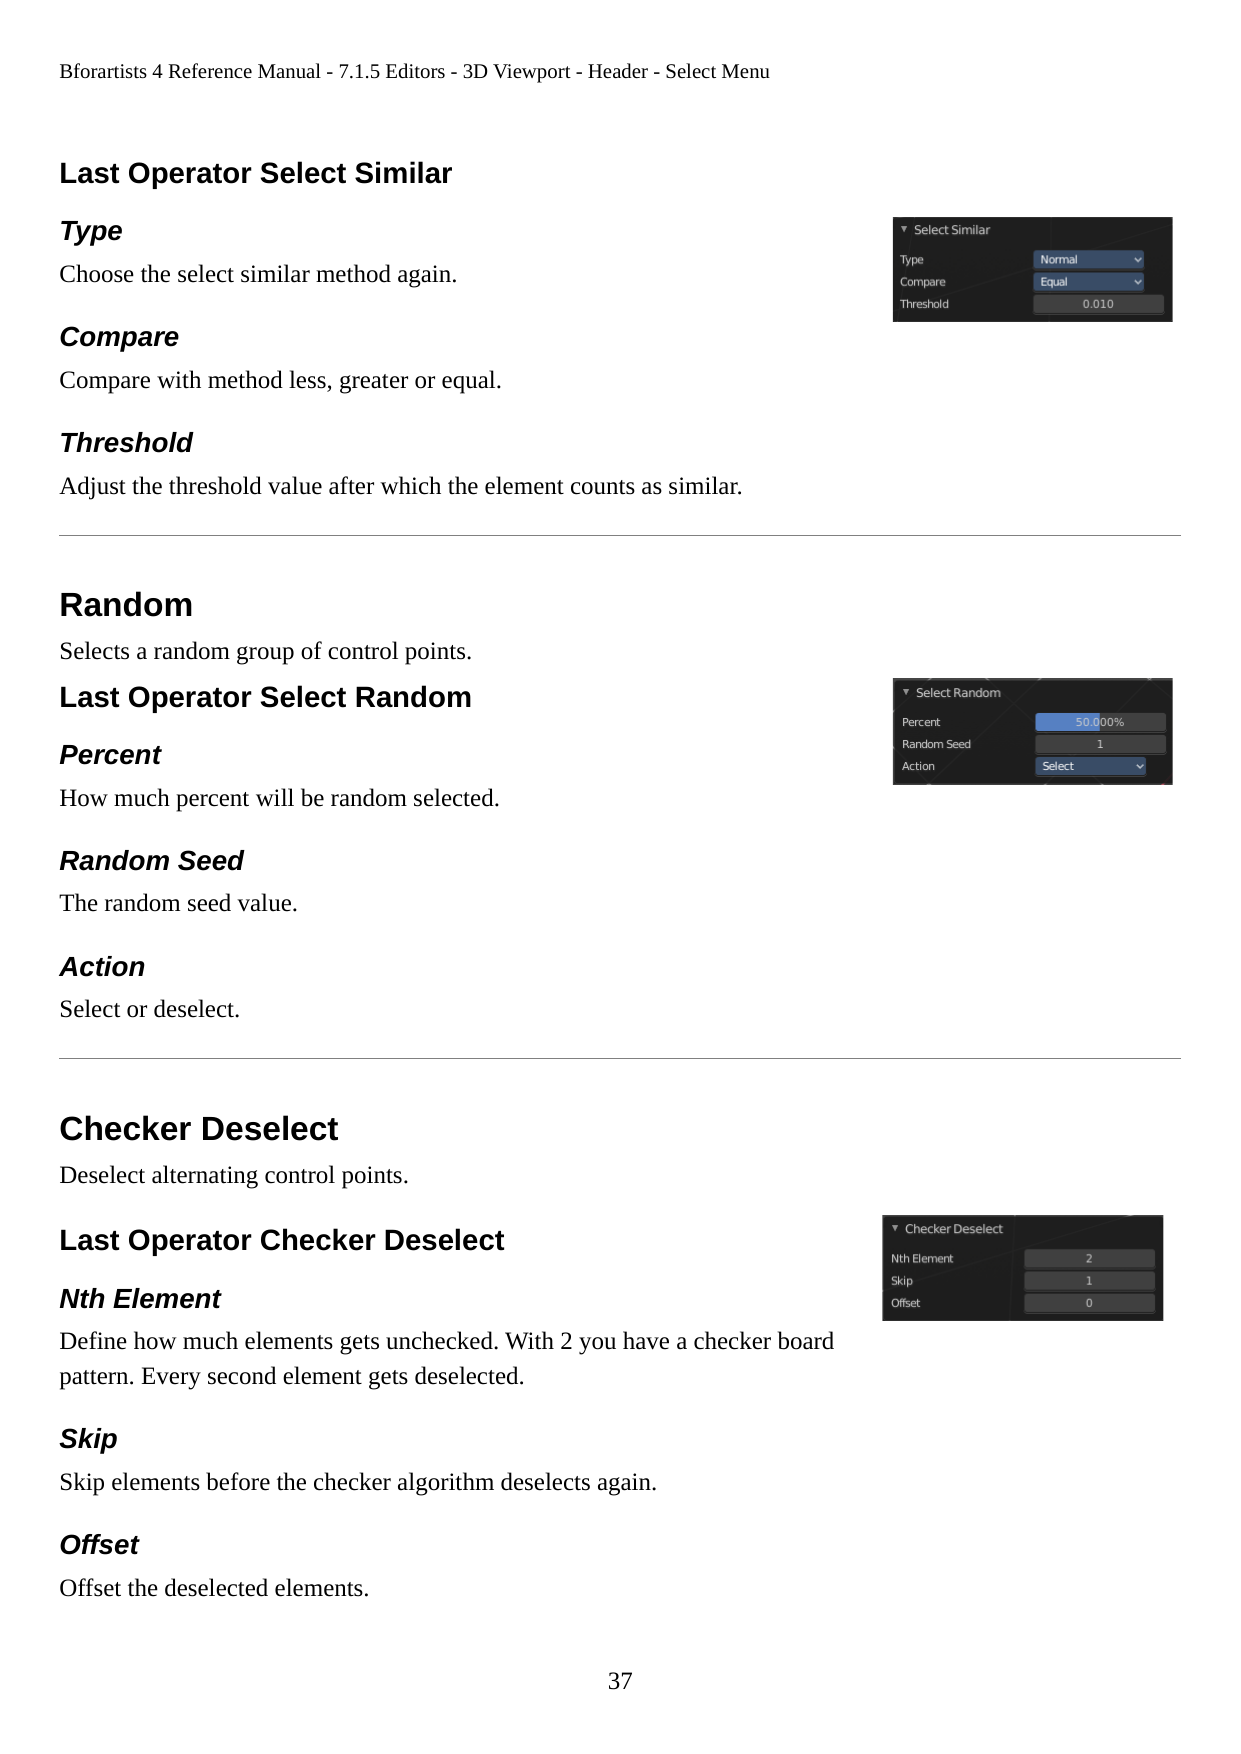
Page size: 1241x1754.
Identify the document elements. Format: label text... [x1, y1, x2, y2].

subtitle Last Operator Select Random [59, 679, 892, 713]
subtitle Random [59, 585, 1181, 624]
text Deselect alternating control points. [59, 1160, 1181, 1188]
text Compare with method less, greater or equal. [59, 365, 1181, 394]
subtitle Last Operator Checker Deselect [59, 1223, 882, 1257]
subtitle Last Operator Select Similar [59, 156, 1181, 190]
subtitle Random Seed [59, 844, 1181, 876]
subtitle Percent [59, 738, 892, 770]
subtitle Action [59, 950, 1181, 982]
subtitle Compare [59, 321, 1181, 352]
picture [892, 217, 1173, 322]
subtitle [1173, 738, 1181, 770]
subtitle Skip [59, 1422, 1181, 1454]
text Offset the deselected elements. [59, 1573, 1181, 1602]
text Skip elements before the checker algorithm deselects again. [59, 1467, 1181, 1496]
text Define how much elements gets unchecked. With 2 you have a checker board pattern. Every second element gets deselected. [59, 1326, 1181, 1390]
subtitle Threshold [59, 427, 1181, 458]
text The random seed value. [59, 888, 1181, 917]
subtitle Checker Deselect [59, 1108, 1181, 1147]
text Selects a random group of control points. [59, 636, 1181, 665]
text Choose the select similar method again. [59, 259, 892, 288]
subtitle [1164, 1282, 1181, 1314]
text Select or deselect. [59, 994, 1181, 1023]
picture [882, 1215, 1164, 1321]
subtitle Offset [59, 1528, 1181, 1560]
text How much percent will be random selected. [59, 783, 1181, 811]
text Adjust the threshold value after which the element counts as similar. [59, 471, 1181, 500]
subtitle Nth Element [59, 1282, 882, 1314]
subtitle Type [59, 215, 1181, 247]
picture [892, 678, 1173, 785]
